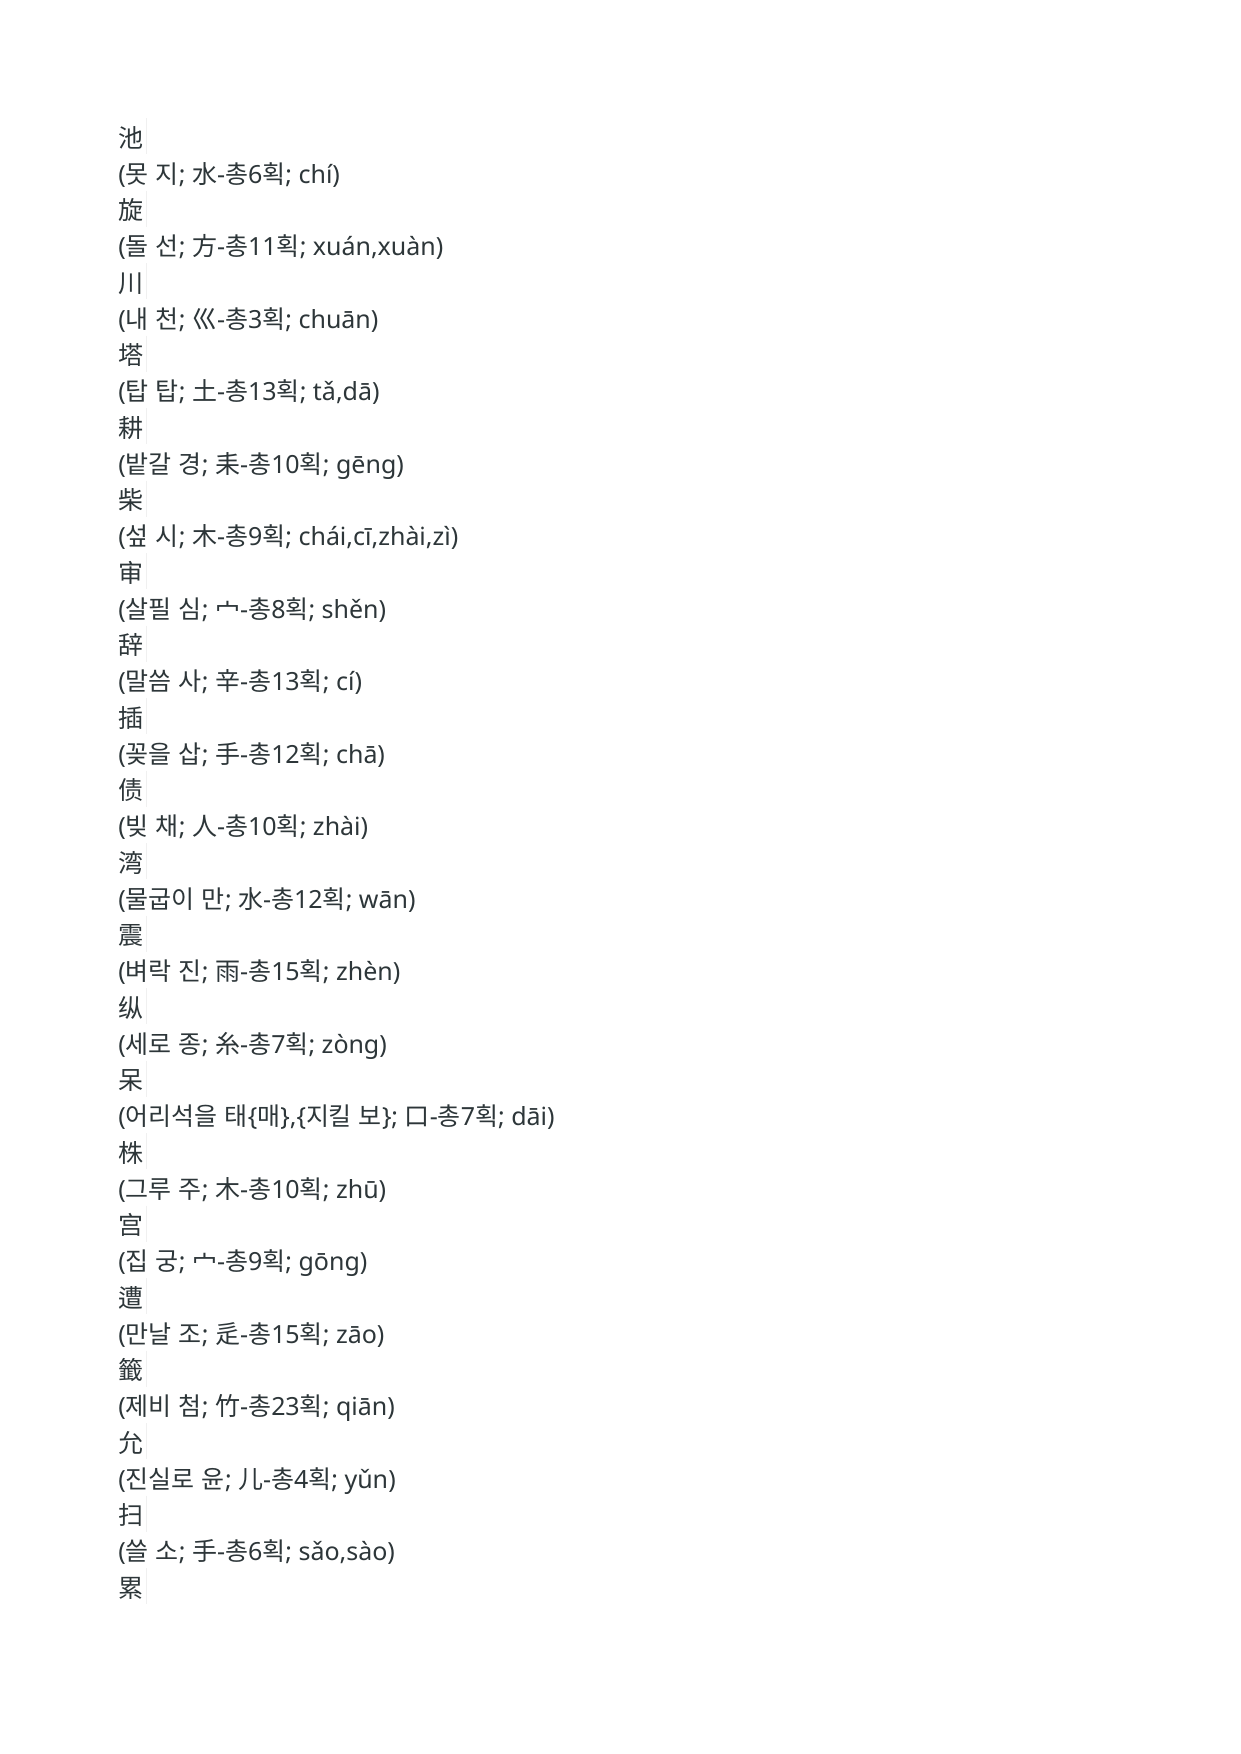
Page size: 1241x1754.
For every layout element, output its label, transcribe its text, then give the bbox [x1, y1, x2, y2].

text [147, 843, 1122, 879]
text (쓸 소; ⼿-총6획; sǎo,sào) [118, 1532, 1122, 1568]
text [147, 481, 1122, 517]
text 池 [118, 118, 146, 154]
text [147, 191, 1122, 227]
text 株 [118, 1133, 146, 1169]
text 扫 [118, 1496, 146, 1532]
text 川 [118, 263, 146, 299]
text 债 [118, 771, 146, 807]
text 审 [118, 553, 146, 589]
text [147, 553, 1122, 589]
text [147, 263, 1122, 299]
text (진실로 윤; ⼉-총4획; yǔn) [118, 1459, 1122, 1496]
text [147, 771, 1122, 807]
text 插 [118, 698, 146, 734]
text (못 지; ⽔-총6획; chí) [118, 154, 1122, 191]
text 湾 [118, 843, 146, 879]
text 震 [118, 916, 146, 952]
text (내 천; ⼮-총3획; chuān) [118, 299, 1122, 336]
text 宫 [118, 1206, 146, 1242]
text [147, 1423, 1122, 1459]
text [147, 626, 1122, 662]
text [147, 408, 1122, 444]
text (벼락 진; ⾬-총15획; zhèn) [118, 952, 1122, 988]
text (빚 채; ⼈-총10획; zhài) [118, 807, 1122, 843]
text 呆 [118, 1061, 146, 1097]
text 允 [118, 1423, 146, 1459]
text [147, 1061, 1122, 1097]
text (어리석을 태{매},{지킬 보}; ⼝-총7획; dāi) [118, 1097, 1122, 1133]
text [147, 916, 1122, 952]
text (밭갈 경; ⽾-총10획; gēng) [118, 444, 1122, 481]
text (살필 심; ⼧-총8획; shěn) [118, 589, 1122, 626]
text [147, 988, 1122, 1024]
text [147, 336, 1122, 372]
text 柴 [118, 481, 146, 517]
text (만날 조; ⾡-총15획; zāo) [118, 1314, 1122, 1351]
text (말씀 사; ⾟-총13획; cí) [118, 662, 1122, 698]
text 籤 [118, 1351, 146, 1387]
text 纵 [118, 988, 146, 1024]
text [147, 1496, 1122, 1532]
text [147, 1351, 1122, 1387]
text [147, 1278, 1122, 1314]
text (그루 주; ⽊-총10획; zhū) [118, 1169, 1122, 1206]
text [147, 1133, 1122, 1169]
text 塔 [118, 336, 146, 372]
text 遭 [118, 1278, 146, 1314]
text (돌 선; ⽅-총11획; xuán,xuàn) [118, 227, 1122, 263]
text (섶 시; ⽊-총9획; chái,cī,zhài,zì) [118, 517, 1122, 553]
text [147, 118, 1122, 154]
text (제비 첨; ⽵-총23획; qiān) [118, 1387, 1122, 1423]
text (물굽이 만; ⽔-총12획; wān) [118, 879, 1122, 916]
text (탑 탑; ⼟-총13획; tǎ,dā) [118, 372, 1122, 408]
text [147, 1206, 1122, 1242]
text 累 [118, 1568, 146, 1604]
text [147, 1568, 1122, 1604]
text (꽂을 삽; ⼿-총12획; chā) [118, 734, 1122, 771]
text [147, 698, 1122, 734]
text 辞 [118, 626, 146, 662]
text 耕 [118, 408, 146, 444]
text (집 궁; ⼧-총9획; gōng) [118, 1242, 1122, 1278]
text 旋 [118, 191, 146, 227]
text (세로 종; ⽷-총7획; zòng) [118, 1024, 1122, 1061]
